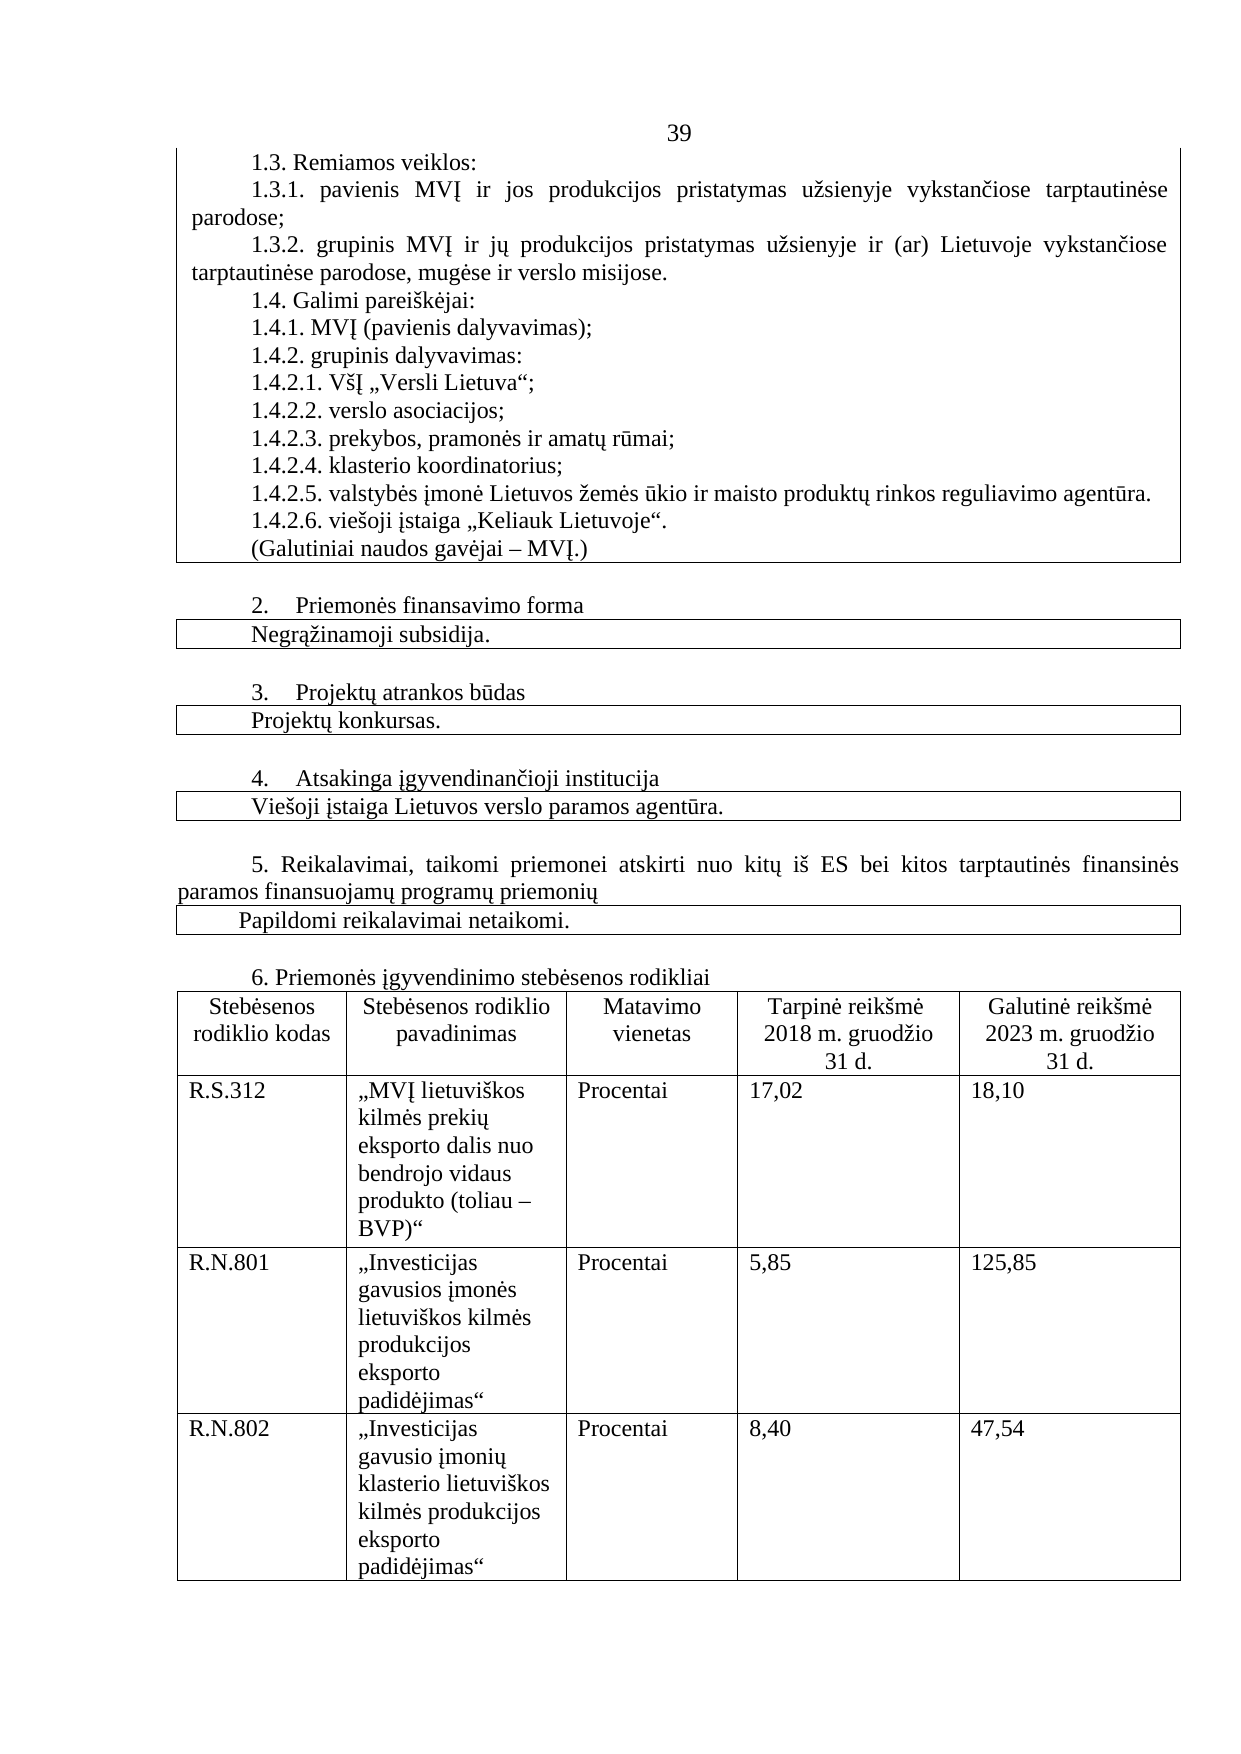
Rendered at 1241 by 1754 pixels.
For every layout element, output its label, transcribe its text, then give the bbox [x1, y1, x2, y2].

text 3. Projektų atrankos būdas [251, 677, 1181, 705]
table_cell 125,85 [960, 1248, 1180, 1413]
table_header Projektų konkursas. [177, 706, 1180, 734]
table_cell Procentai [567, 1076, 737, 1247]
table_cell 47,54 [960, 1414, 1180, 1580]
table_cell „Investicijas gavusio įmonių klasterio lietuviškos kilmės produkcijos eksporto padidėjimas“ [347, 1414, 566, 1580]
table_cell R.N.802 [178, 1414, 346, 1580]
table_cell 1.3. Remiamos veiklos: 1.3.1. pavienis MVĮ ir jos produkcijos pristatymas užsienyje vykstančiose tarptautinėse parodose; 1.3.2. grupinis MVĮ ir jų produkcijos pristatymas užsienyje ir (ar) Lietuvoje vykstančiose tarptautinėse parodose, mugėse ir verslo misijose. [177, 148, 1180, 286]
table_cell 5,85 [738, 1248, 959, 1413]
table_header Negrąžinamoji subsidija. [177, 620, 1180, 648]
table_header Galutinė reikšmė 2023 m. gruodžio 31 d. [960, 992, 1180, 1075]
text 5. Reikalavimai, taikomi priemonei atskirti nuo kitų iš ES bei kitos tarptautinės finansinės paramos finansuojamų programų priemonių [177, 849, 1181, 905]
text 4. Atsakinga įgyvendinančioji institucija [251, 763, 1181, 791]
table_cell R.N.801 [178, 1248, 346, 1413]
table_header Tarpinė reikšmė 2018 m. gruodžio 31 d. [738, 992, 959, 1075]
table_cell „MVĮ lietuviškos kilmės prekių eksporto dalis nuo bendrojo vidaus produkto (toliau – BVP)“ [347, 1076, 566, 1247]
text 6. Priemonės įgyvendinimo stebėsenos rodikliai [177, 963, 1181, 991]
table_header Viešoji įstaiga Lietuvos verslo paramos agentūra. [177, 792, 1180, 820]
table_cell 8,40 [738, 1414, 959, 1580]
table_header Papildomi reikalavimai netaikomi. [177, 906, 1180, 933]
table_header Stebėsenos rodiklio kodas [178, 992, 346, 1075]
table_cell „Investicijas gavusios įmonės lietuviškos kilmės produkcijos eksporto padidėjimas“ [347, 1248, 566, 1413]
table_cell 17,02 [738, 1076, 959, 1247]
table_header Matavimo vienetas [567, 992, 737, 1075]
table_cell R.S.312 [178, 1076, 346, 1247]
table_cell 18,10 [960, 1076, 1180, 1247]
table_cell Procentai [567, 1414, 737, 1580]
table_header Stebėsenos rodiklio pavadinimas [347, 992, 566, 1075]
text 2. Priemonės finansavimo forma [251, 591, 1181, 619]
table_cell Procentai [567, 1248, 737, 1413]
table_cell 1.4. Galimi pareiškėjai: 1.4.1. MVĮ (pavienis dalyvavimas); 1.4.2. grupinis dalyvavimas: 1.4.2.1. VšĮ „Versli Lietuva“; 1.4.2.2. verslo asociacijos; 1.4.2.3. prekybos, pramonės ir amatų rūmai; 1.4.2.4. klasterio koordinatorius; 1.4.2.5. valstybės įmonė Lietuvos žemės ūkio ir maisto produktų rinkos reguliavimo agentūra. 1.4.2.6. viešoji įstaiga „Keliauk Lietuvoje“. (Galutiniai naudos gavėjai – MVĮ.) [177, 286, 1180, 562]
